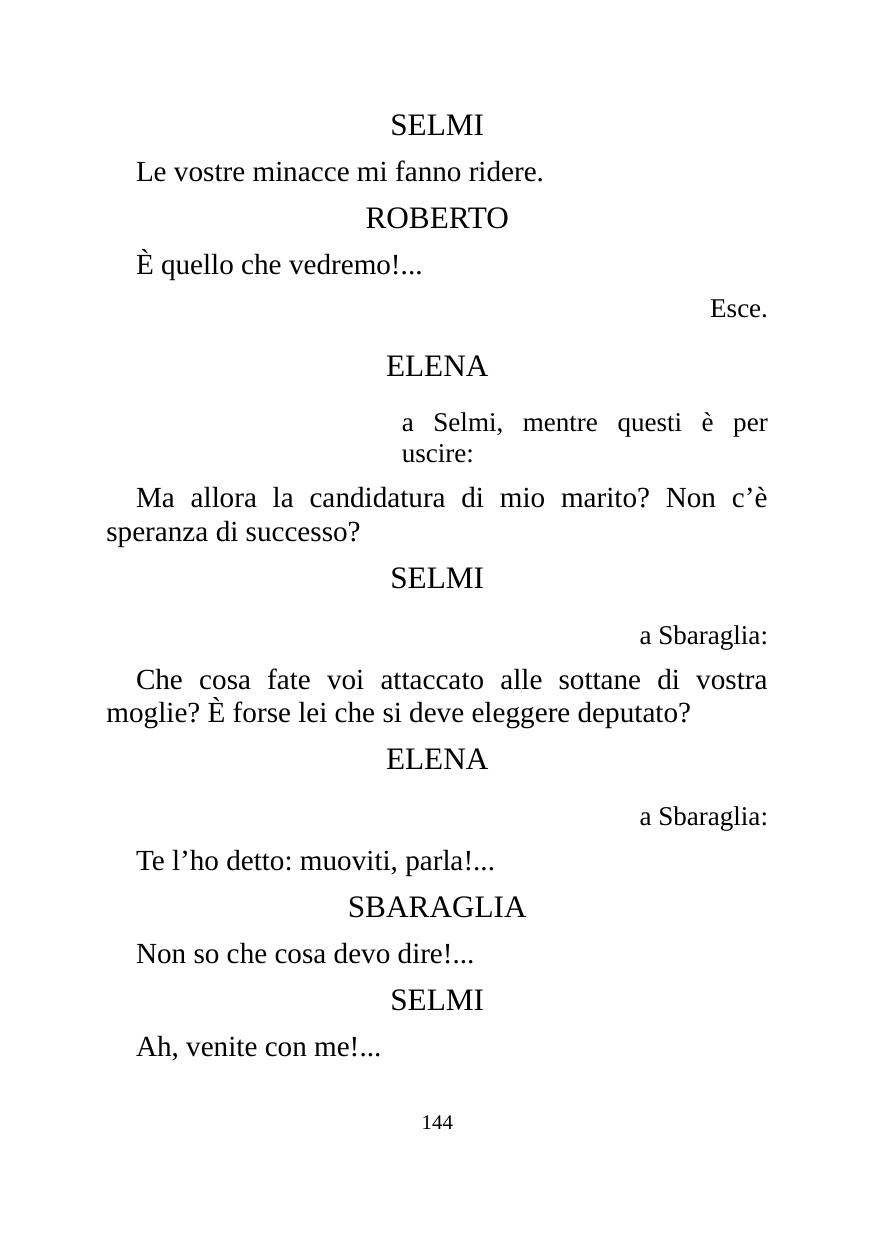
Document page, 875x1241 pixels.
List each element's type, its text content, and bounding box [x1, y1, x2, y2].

text Ma allora la candidatura di mio marito? Non c’è speranza di successo? [106, 481, 768, 548]
text a Sbaraglia: [402, 619, 768, 650]
text SELMI [106, 981, 768, 1017]
text Te l’ho detto: muoviti, parla!... [106, 843, 768, 877]
text Ah, venite con me!... [106, 1029, 768, 1063]
text SBARAGLIA [106, 888, 768, 924]
text a Selmi, mentre questi è per uscire: [402, 406, 768, 469]
text a Sbaraglia: [402, 800, 768, 831]
text Esce. [402, 292, 768, 323]
text Le vostre minacce mi fanno ridere. [106, 154, 768, 187]
text ROBERTO [106, 199, 768, 235]
text Che cosa fate voi attaccato alle sottane di vostra moglie? È forse lei che si deve eleggere deputato? [106, 662, 768, 729]
text Non so che cosa devo dire!... [106, 936, 768, 969]
text ELENA [106, 741, 768, 777]
text È quello che vedremo!... [106, 247, 768, 281]
text SELMI [106, 559, 768, 595]
text ELENA [106, 347, 768, 383]
text SELMI [106, 106, 768, 142]
